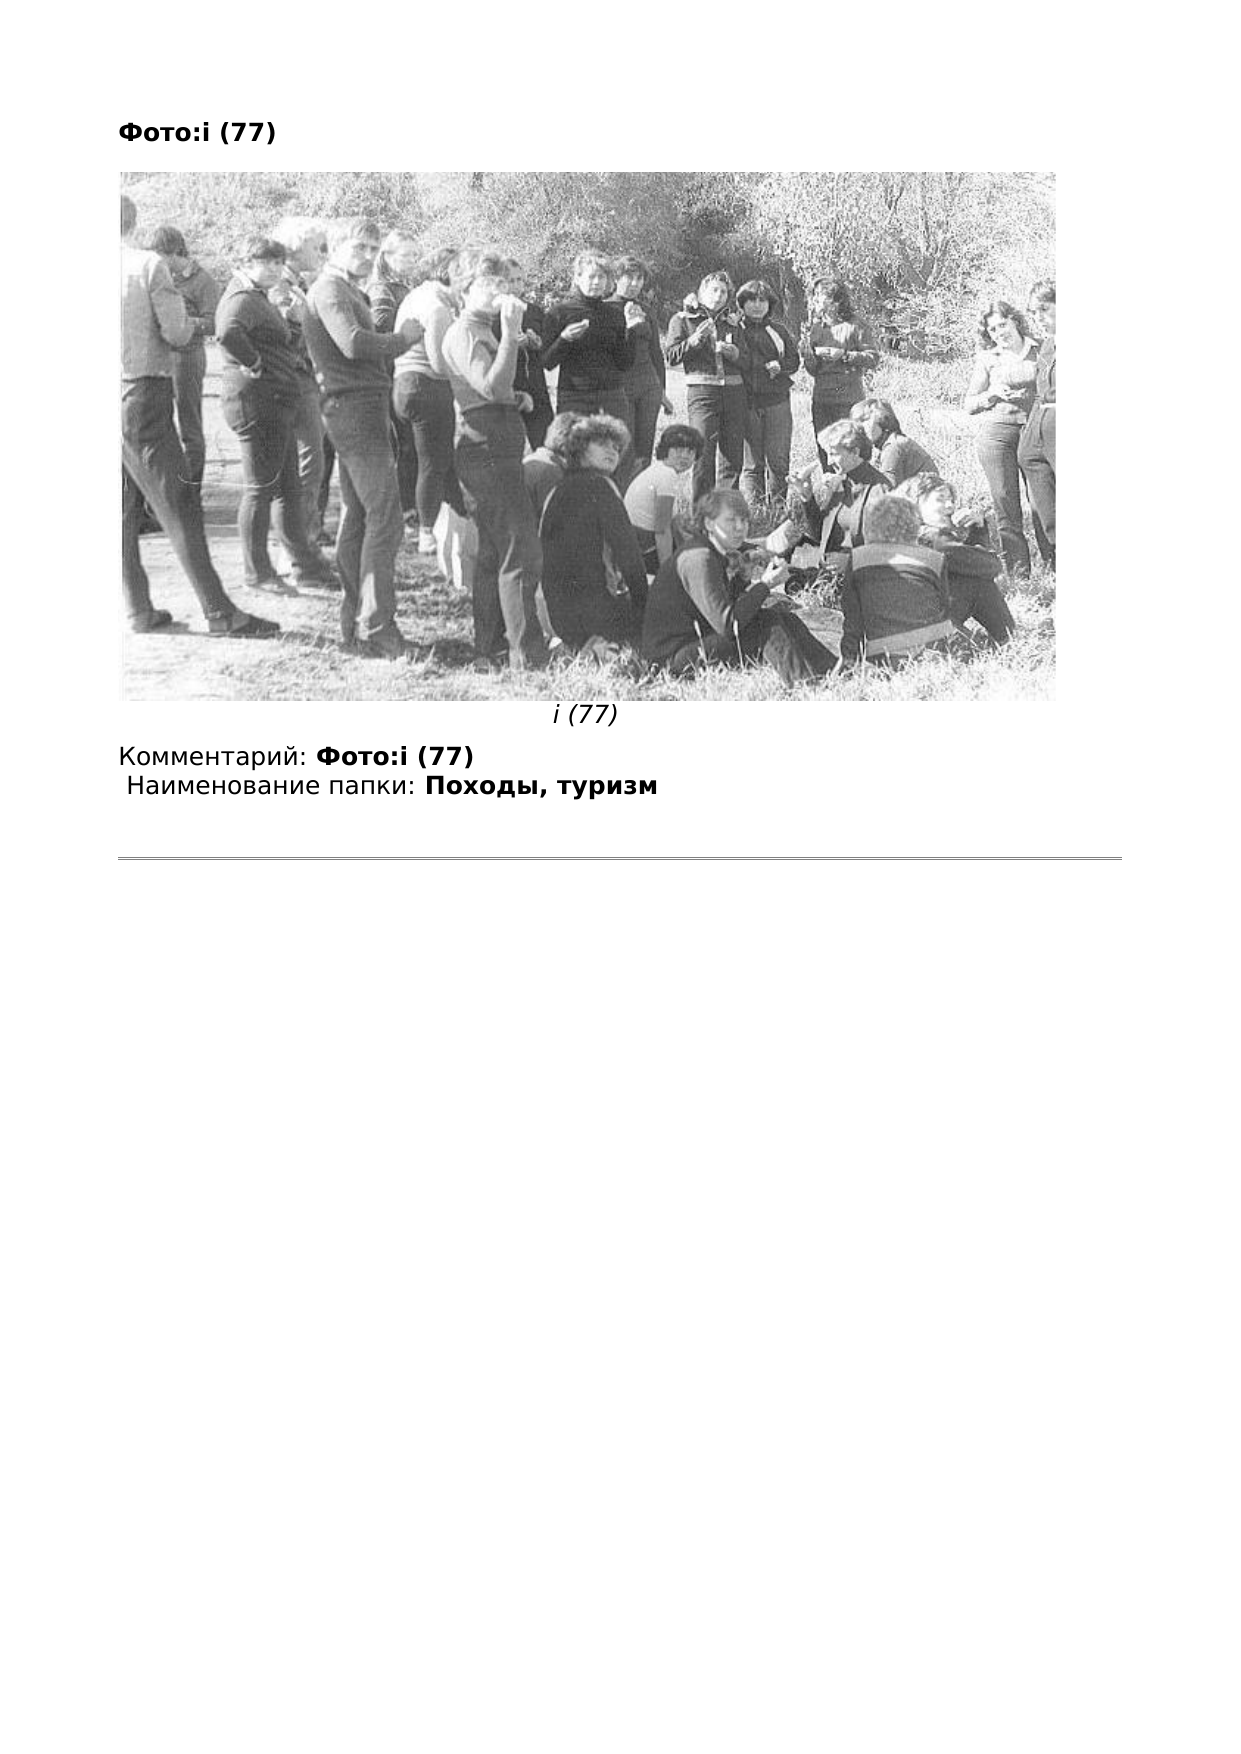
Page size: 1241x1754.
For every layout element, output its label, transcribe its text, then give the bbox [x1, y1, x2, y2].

text Комментарий: Фото:i (77) Наименование папки: Походы, туризм [118, 742, 1122, 830]
subtitle Фото:i (77) [118, 118, 1122, 147]
picture [118, 172, 1056, 701]
text i (77) [118, 701, 1056, 730]
